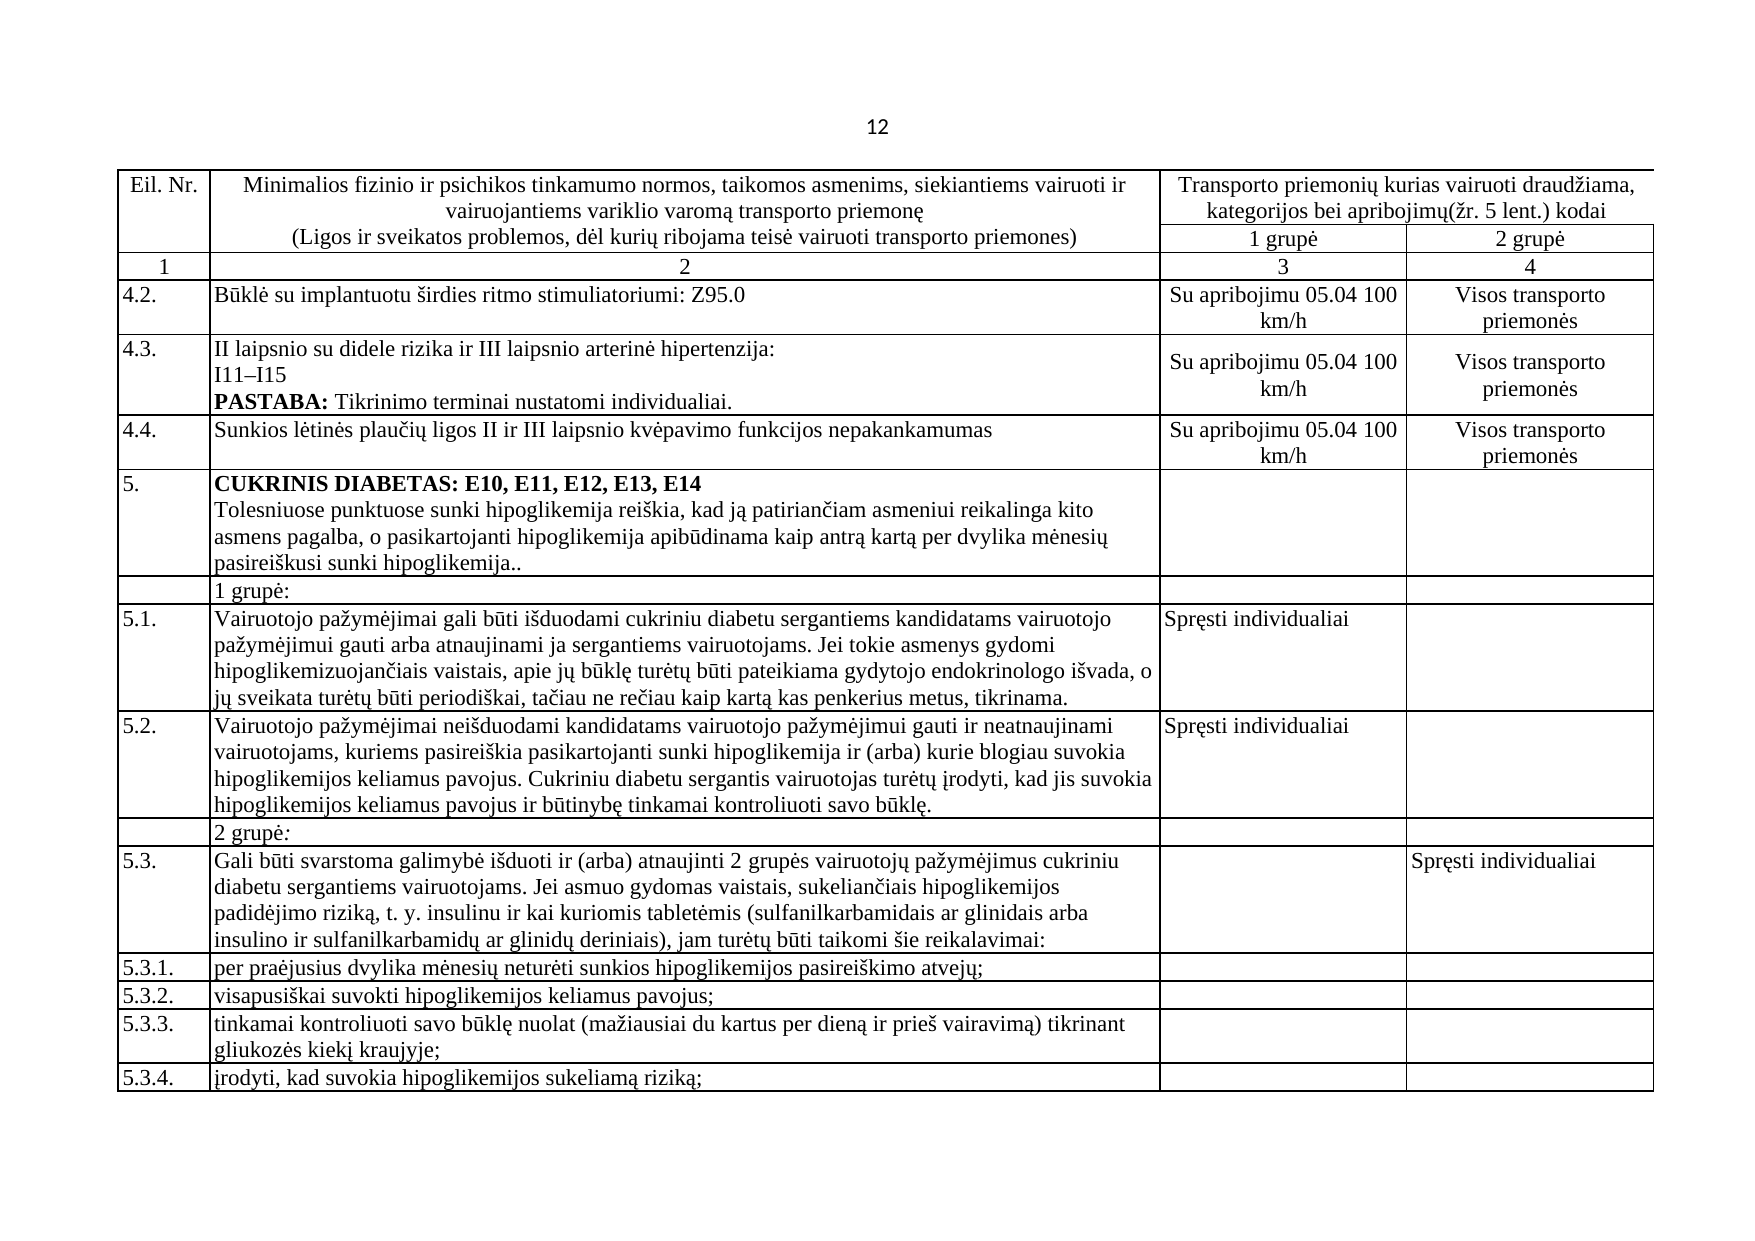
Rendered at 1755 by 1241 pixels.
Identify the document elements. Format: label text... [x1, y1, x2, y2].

table_cell [1407, 470, 1653, 575]
table_cell Visos transporto priemonės [1407, 281, 1653, 333]
table_cell [119, 819, 209, 845]
table_cell Visos transporto priemonės [1407, 335, 1653, 414]
table_cell 5.1. [119, 605, 209, 710]
table_cell [1407, 1064, 1653, 1090]
table_cell 1 [119, 253, 209, 279]
table_cell 3 [1161, 253, 1406, 279]
table_cell 5.3.4. [119, 1064, 209, 1090]
table_cell Spręsti individualiai [1407, 847, 1653, 952]
table_cell [1407, 954, 1653, 980]
table_header Minimalios fizinio ir psichikos tinkamumo normos, taikomos asmenims, siekiantiems vairuoti ir vairuojantiems variklio varomą transporto priemonę (Ligos ir sveikatos problemos, dėl kurių ribojama teisė vairuoti transporto priemones) [211, 171, 1159, 251]
table_cell 5.3.1. [119, 954, 209, 980]
table_cell [1161, 819, 1406, 845]
table_cell 4.3. [119, 335, 209, 414]
table_cell 5. [119, 470, 209, 575]
table_header Transporto priemonių kurias vairuoti draudžiama, kategorijos bei apribojimų(žr. 5 lent.) kodai [1161, 171, 1653, 223]
table_cell Būklė su implantuotu širdies ritmo stimuliatoriumi: Z95.0 [211, 281, 1159, 333]
table_cell [119, 577, 209, 603]
table_cell 2 grupė: [211, 819, 1159, 845]
table_cell 4.4. [119, 416, 209, 468]
table_cell visapusiškai suvokti hipoglikemijos keliamus pavojus; [211, 982, 1159, 1008]
table_cell 5.3.3. [119, 1010, 209, 1062]
table_cell Spręsti individualiai [1161, 605, 1406, 710]
table_cell [1407, 577, 1653, 603]
table_cell [1407, 605, 1653, 710]
table_cell [1161, 577, 1406, 603]
table_cell [1407, 982, 1653, 1008]
table_cell 5.3.2. [119, 982, 209, 1008]
table_cell Spręsti individualiai [1161, 712, 1406, 817]
table_cell [1161, 982, 1406, 1008]
table_cell 1 grupė [1161, 225, 1406, 251]
table_cell Su apribojimu 05.04 100 km/h [1161, 281, 1406, 333]
table_cell 4 [1407, 253, 1653, 279]
table_cell Su apribojimu 05.04 100 km/h [1161, 335, 1406, 414]
table_cell Gali būti svarstoma galimybė išduoti ir (arba) atnaujinti 2 grupės vairuotojų pažymėjimus cukriniu diabetu sergantiems vairuotojams. Jei asmuo gydomas vaistais, sukeliančiais hipoglikemijos padidėjimo riziką, t. y. insulinu ir kai kuriomis tabletėmis (sulfanilkarbamidais ar glinidais arba insulino ir sulfanilkarbamidų ar glinidų deriniais), jam turėtų būti taikomi šie reikalavimai: [211, 847, 1159, 952]
table_cell [1407, 819, 1653, 845]
table_cell Su apribojimu 05.04 100 km/h [1161, 416, 1406, 468]
table_cell 2 [211, 253, 1159, 279]
table_cell 2 grupė [1407, 225, 1653, 251]
table_cell 4.2. [119, 281, 209, 333]
table_cell tinkamai kontroliuoti savo būklę nuolat (mažiausiai du kartus per dieną ir prieš vairavimą) tikrinant gliukozės kiekį kraujyje; [211, 1010, 1159, 1062]
table_cell Vairuotojo pažymėjimai gali būti išduodami cukriniu diabetu sergantiems kandidatams vairuotojo pažymėjimui gauti arba atnaujinami ja sergantiems vairuotojams. Jei tokie asmenys gydomi hipoglikemizuojančiais vaistais, apie jų būklę turėtų būti pateikiama gydytojo endokrinologo išvada, o jų sveikata turėtų būti periodiškai, tačiau ne rečiau kaip kartą kas penkerius metus, tikrinama. [211, 605, 1159, 710]
table_cell CUKRINIS DIABETAS: E10, E11, E12, E13, E14 Tolesniuose punktuose sunki hipoglikemija reiškia, kad ją patiriančiam asmeniui reikalinga kito asmens pagalba, o pasikartojanti hipoglikemija apibūdinama kaip antrą kartą per dvylika mėnesių pasireiškusi sunki hipoglikemija.. [211, 470, 1159, 575]
table_cell Sunkios lėtinės plaučių ligos II ir III laipsnio kvėpavimo funkcijos nepakankamumas [211, 416, 1159, 468]
table_cell įrodyti, kad suvokia hipoglikemijos sukeliamą riziką; [211, 1064, 1159, 1090]
table_cell [1161, 1064, 1406, 1090]
table_cell Visos transporto priemonės [1407, 416, 1653, 468]
table_cell II laipsnio su didele rizika ir III laipsnio arterinė hipertenzija: I11–I15 PASTABA: Tikrinimo terminai nustatomi individualiai. [211, 335, 1159, 414]
table_cell [1407, 1010, 1653, 1062]
table_cell [1407, 712, 1653, 817]
table_cell [1161, 954, 1406, 980]
table_cell [1161, 1010, 1406, 1062]
table_cell 5.3. [119, 847, 209, 952]
table_cell [1161, 847, 1406, 952]
table_cell Vairuotojo pažymėjimai neišduodami kandidatams vairuotojo pažymėjimui gauti ir neatnaujinami vairuotojams, kuriems pasireiškia pasikartojanti sunki hipoglikemija ir (arba) kurie blogiau suvokia hipoglikemijos keliamus pavojus. Cukriniu diabetu sergantis vairuotojas turėtų įrodyti, kad jis suvokia hipoglikemijos keliamus pavojus ir būtinybę tinkamai kontroliuoti savo būklę. [211, 712, 1159, 817]
table_cell 5.2. [119, 712, 209, 817]
table_cell 1 grupė: [211, 577, 1159, 603]
table_header Eil. Nr. [119, 171, 209, 251]
table_cell [1161, 470, 1406, 575]
table_cell per praėjusius dvylika mėnesių neturėti sunkios hipoglikemijos pasireiškimo atvejų; [211, 954, 1159, 980]
